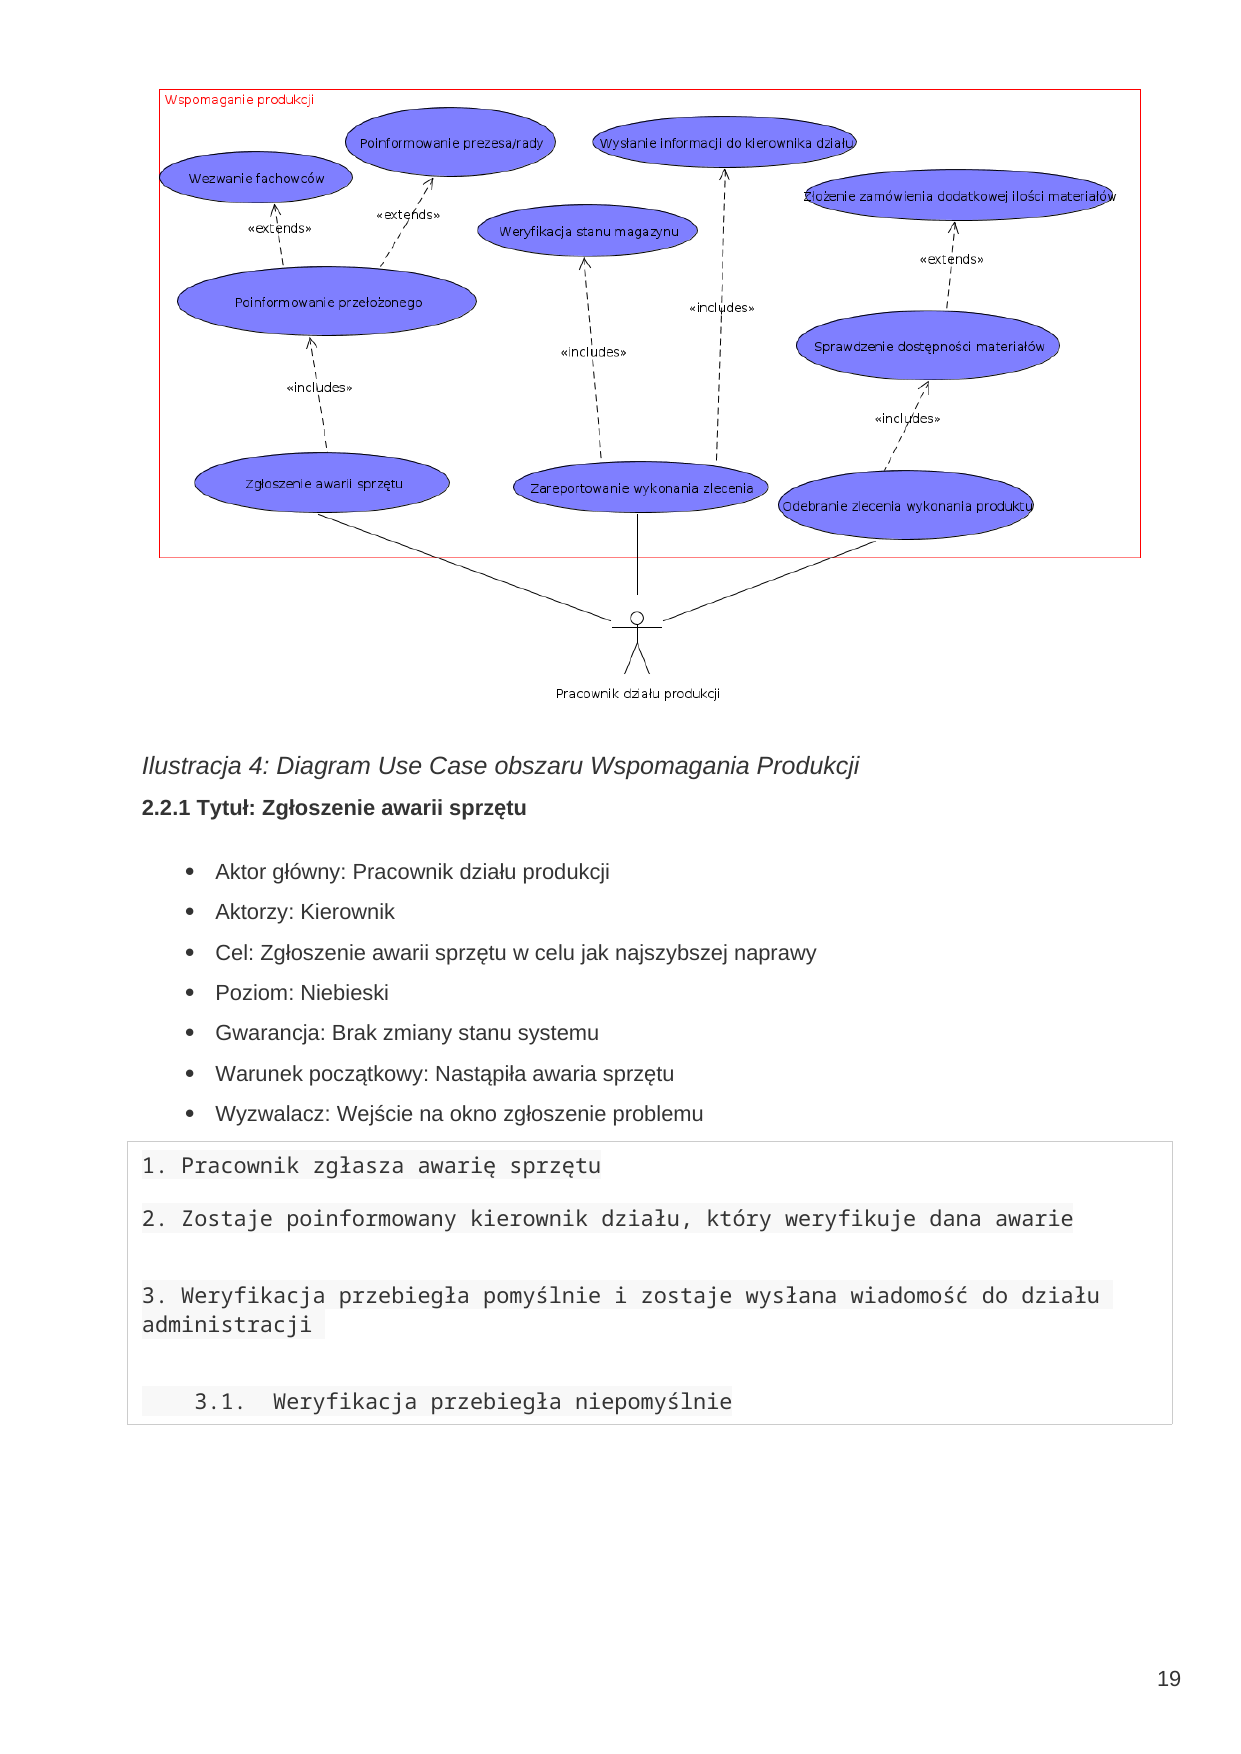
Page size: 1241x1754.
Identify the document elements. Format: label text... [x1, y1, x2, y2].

list Aktor główny: Pracownik działu produkcji [186, 859, 1158, 884]
text 2. Zostaje poinformowany kierownik działu, który weryfikuje dana awarie [128, 1194, 1172, 1233]
text Ilustracja 4: Diagram Use Case obszaru Wspomagania Produkcji [142, 735, 1158, 780]
list Gwarancja: Brak zmiany stanu systemu [186, 1020, 1158, 1045]
text [142, 59, 1158, 71]
list Wyzwalacz: Wejście na okno zgłoszenie problemu [186, 1101, 1158, 1126]
list Warunek początkowy: Nastąpiła awaria sprzętu [186, 1061, 1158, 1086]
picture [141, 71, 1158, 735]
text 2.2.1 Tytuł: Zgłoszenie awarii sprzętu [142, 780, 1158, 820]
list Aktorzy: Kierownik [186, 899, 1158, 924]
text 3.1. Weryfikacja przebiegła niepomyślnie [128, 1377, 1172, 1424]
text 1. Pracownik zgłasza awarię sprzętu [128, 1142, 1172, 1179]
text 3. Weryfikacja przebiegła pomyślnie i zostaje wysłana wiadomość do działu administracji [128, 1271, 1172, 1339]
list Poziom: Niebieski [186, 980, 1158, 1005]
list Cel: Zgłoszenie awarii sprzętu w celu jak najszybszej naprawy [186, 939, 1158, 965]
